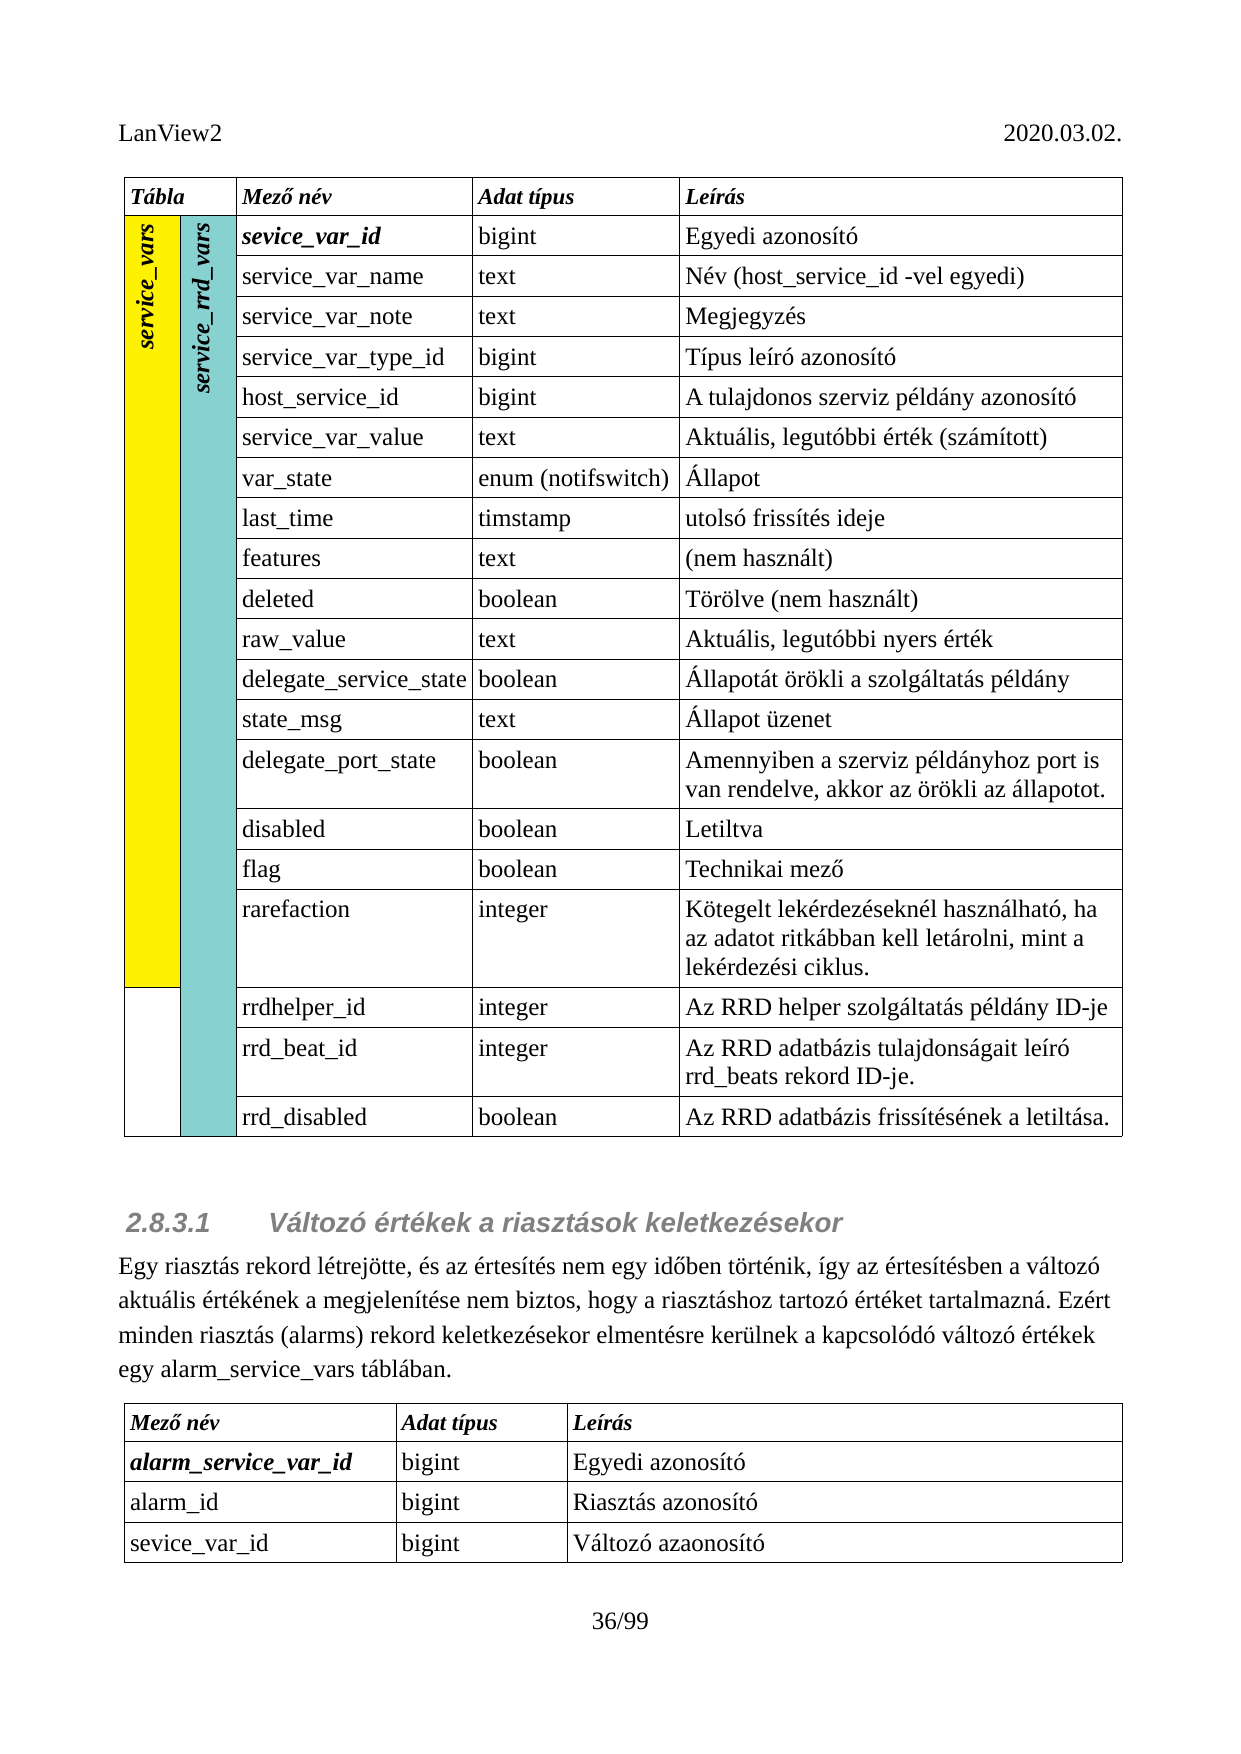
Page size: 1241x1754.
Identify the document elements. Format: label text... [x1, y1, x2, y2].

table_header Mező név [125, 1404, 396, 1441]
table_cell bigint [473, 337, 679, 376]
table_cell service_var_type_id [237, 337, 472, 376]
table_cell last_time [237, 498, 472, 537]
table_header Leírás [568, 1404, 1122, 1441]
table_cell (nem használt) [680, 539, 1122, 578]
table_cell alarm_id [125, 1482, 396, 1522]
table_cell bigint [397, 1442, 567, 1481]
table_cell Név (host_service_id -vel egyedi) [680, 256, 1122, 296]
table_cell Törölve (nem használt) [680, 579, 1122, 618]
table_header Adat típus [473, 178, 679, 215]
table_header Leírás [680, 178, 1122, 215]
table_cell rrdhelper_id [237, 988, 472, 1027]
table_cell Állapot üzenet [680, 700, 1122, 739]
table_header Mező név [237, 178, 472, 215]
table_cell boolean [473, 660, 679, 699]
table_cell integer [473, 988, 679, 1027]
table_cell service_var_note [237, 297, 472, 336]
table_cell [125, 988, 180, 1136]
table_cell A tulajdonos szerviz példány azonosító [680, 377, 1122, 417]
table_cell service_var_value [237, 418, 472, 457]
table_cell service_var_name [237, 256, 472, 296]
table_cell Aktuális, legutóbbi nyers érték [680, 619, 1122, 658]
table_cell integer [473, 890, 679, 987]
table_cell text [473, 619, 679, 658]
table_cell text [473, 418, 679, 457]
table_cell bigint [397, 1523, 567, 1562]
table_cell Állapot [680, 458, 1122, 497]
table_cell state_msg [237, 700, 472, 739]
table_cell boolean [473, 579, 679, 618]
table_cell Egyedi azonosító [680, 216, 1122, 255]
table_cell text [473, 256, 679, 296]
table_cell text [473, 539, 679, 578]
table_cell features [237, 539, 472, 578]
table_cell disabled [237, 809, 472, 848]
table_cell Egyedi azonosító [568, 1442, 1122, 1481]
table_cell text [473, 700, 679, 739]
table_cell bigint [473, 377, 679, 417]
table_cell timstamp [473, 498, 679, 537]
table_cell Az RRD adatbázis frissítésének a letiltása. [680, 1097, 1122, 1136]
table_cell boolean [473, 809, 679, 848]
table_cell service_vars [125, 216, 180, 987]
table_cell delegate_port_state [237, 740, 472, 808]
table_header Adat típus [397, 1404, 567, 1441]
table_cell Változó azaonosító [568, 1523, 1122, 1562]
table_cell Megjegyzés [680, 297, 1122, 336]
table_cell utolsó frissítés ideje [680, 498, 1122, 537]
table_cell boolean [473, 1097, 679, 1136]
table_cell rrd_disabled [237, 1097, 472, 1136]
table_cell Az RRD adatbázis tulajdonságait leíró rrd_beats rekord ID-je. [680, 1028, 1122, 1096]
table_cell var_state [237, 458, 472, 497]
table_cell bigint [473, 216, 679, 255]
table_cell Technikai mező [680, 850, 1122, 889]
table_cell Típus leíró azonosító [680, 337, 1122, 376]
table_cell bigint [397, 1482, 567, 1522]
table_cell boolean [473, 850, 679, 889]
table_cell boolean [473, 740, 679, 808]
table_cell rarefaction [237, 890, 472, 987]
table_cell alarm_service_var_id [125, 1442, 396, 1481]
table_cell delegate_service_state [237, 660, 472, 699]
table_cell flag [237, 850, 472, 889]
table_cell Kötegelt lekérdezéseknél használható, ha az adatot ritkábban kell letárolni, mint a lekérdezési ciklus. [680, 890, 1122, 987]
table_cell sevice_var_id [237, 216, 472, 255]
table_cell text [473, 297, 679, 336]
table_cell Letiltva [680, 809, 1122, 848]
text Egy riasztás rekord létrejötte, és az értesítés nem egy időben történik, így az értesítésben a változó aktuális értékének a megjelenítése nem biztos, hogy a riasztáshoz tartozó értéket tartalmazná. Ezért minden riasztás (alarms) rekord keletkezésekor elmentésre kerülnek a kapcsolódó változó értékek egy alarm_service_vars táblában. [118, 1251, 1122, 1383]
table_cell host_service_id [237, 377, 472, 417]
table_cell service_rrd_vars [181, 216, 236, 1136]
table_cell Állapotát örökli a szolgáltatás példány [680, 660, 1122, 699]
table_cell deleted [237, 579, 472, 618]
table_cell raw_value [237, 619, 472, 658]
table_cell Amennyiben a szerviz példányhoz port is van rendelve, akkor az örökli az állapotot. [680, 740, 1122, 808]
subtitle Változó értékek a riasztások keletkezésekor [118, 1206, 1122, 1238]
table_cell integer [473, 1028, 679, 1096]
table_cell enum (notifswitch) [473, 458, 679, 497]
table_cell rrd_beat_id [237, 1028, 472, 1096]
table_header Tábla [125, 178, 236, 215]
table_cell Aktuális, legutóbbi érték (számított) [680, 418, 1122, 457]
table_cell Az RRD helper szolgáltatás példány ID-je [680, 988, 1122, 1027]
table_cell sevice_var_id [125, 1523, 396, 1562]
table_cell Riasztás azonosító [568, 1482, 1122, 1522]
